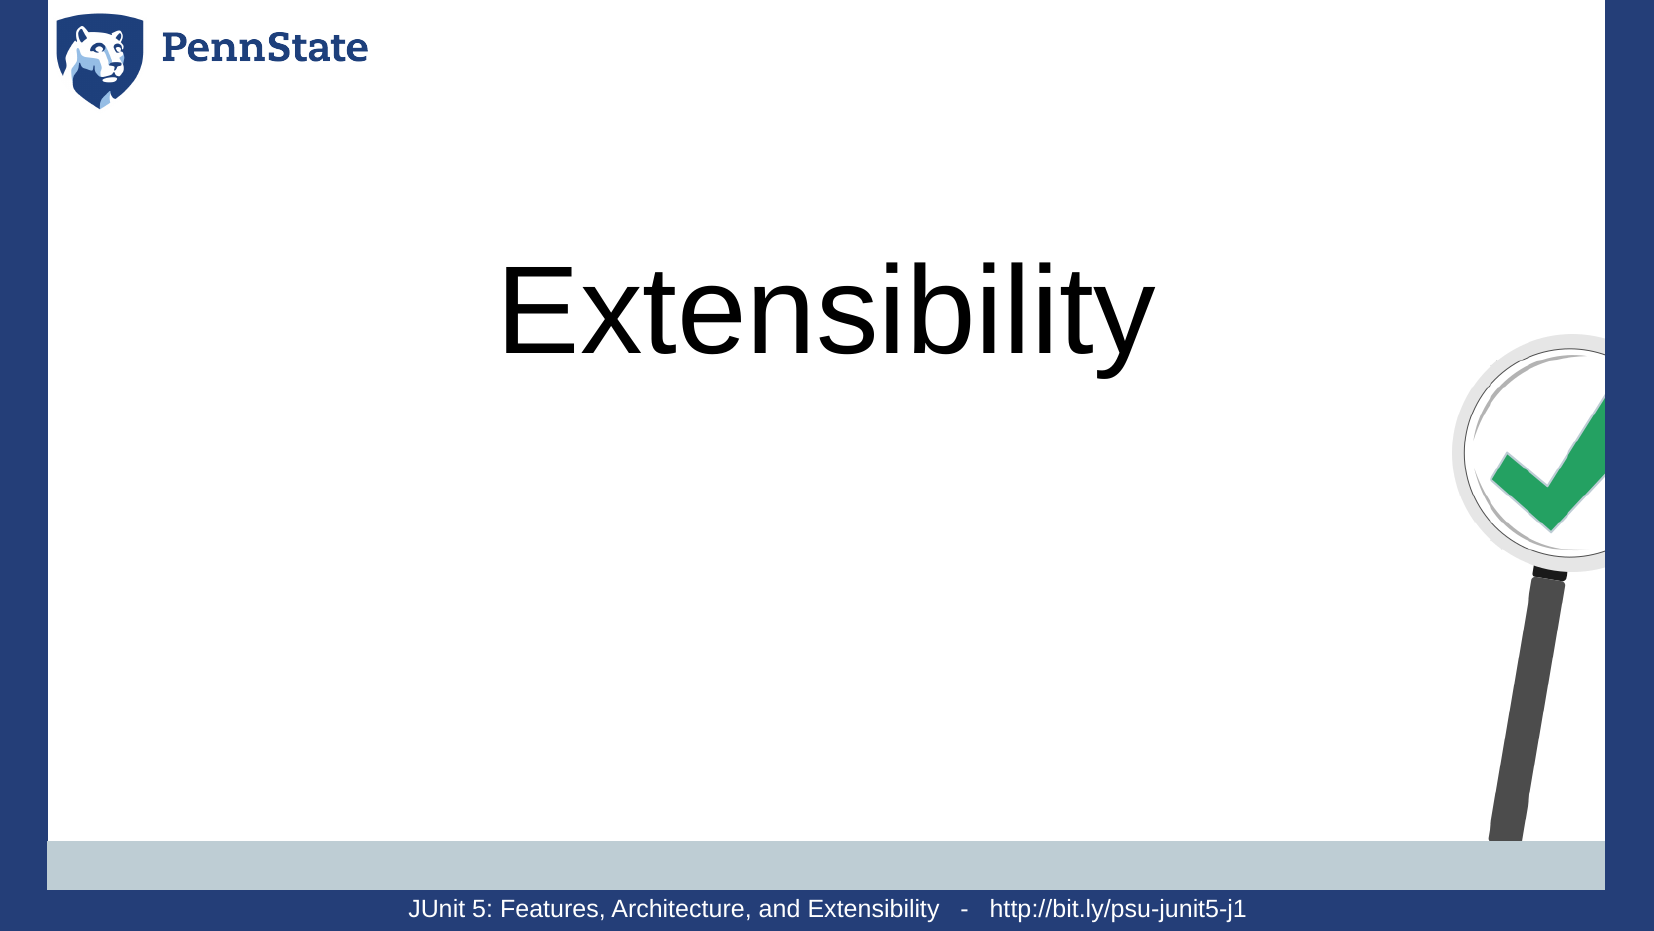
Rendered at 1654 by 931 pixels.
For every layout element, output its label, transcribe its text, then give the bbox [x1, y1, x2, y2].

picture [48, 0, 411, 152]
list Extensibility [261, 240, 1393, 436]
picture [1452, 334, 1605, 841]
